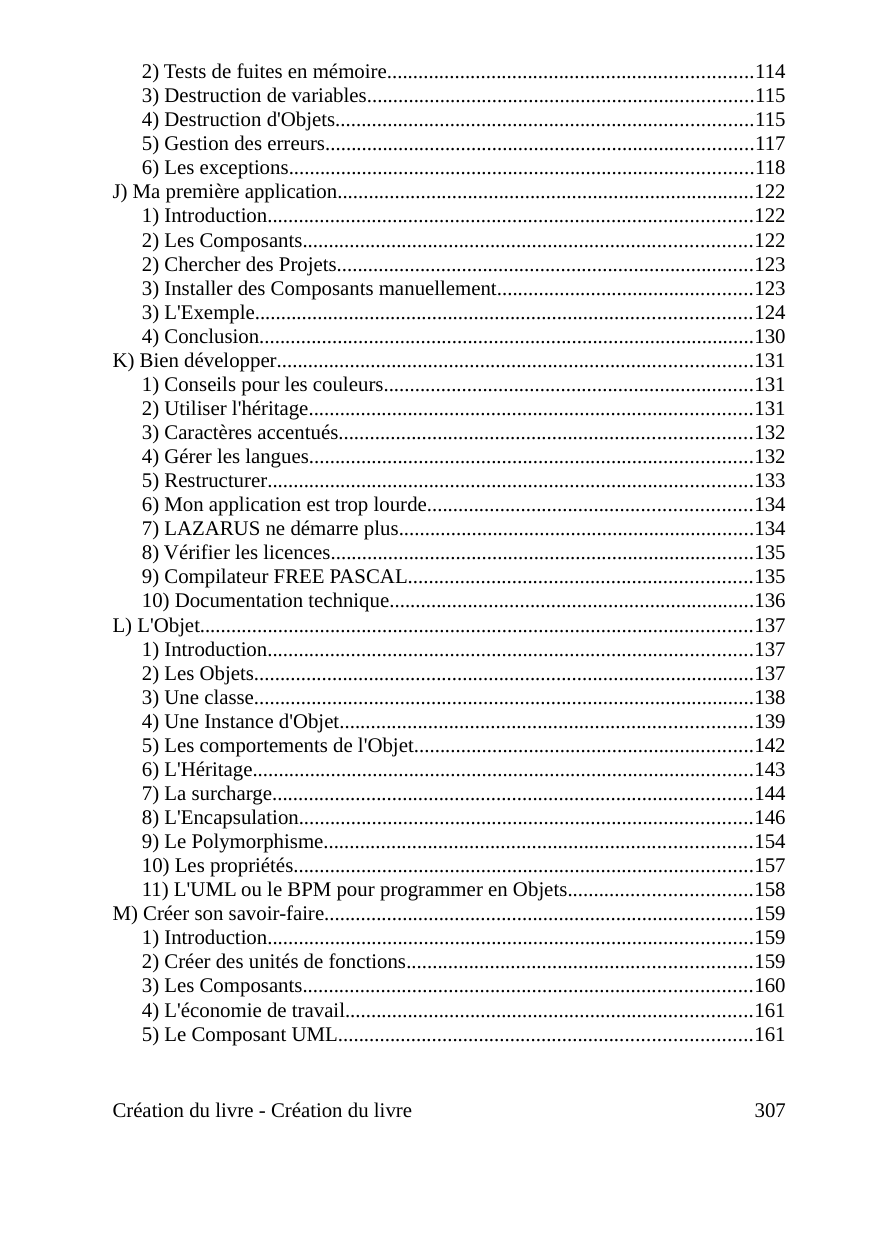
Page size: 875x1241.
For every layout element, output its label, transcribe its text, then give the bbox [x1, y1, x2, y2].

text 3) Les Composants 160 [142, 973, 786, 997]
text 9) Le Polymorphisme 154 [142, 829, 786, 853]
text 2) Utiliser l'héritage 131 [142, 396, 786, 420]
text 5) Gestion des erreurs 117 [142, 131, 786, 155]
text 2) Créer des unités de fonctions 159 [142, 949, 786, 973]
text 3) Une classe 138 [142, 685, 786, 709]
text 5) Le Composant UML 161 [142, 1022, 786, 1046]
text 3) Installer des Composants manuellement 123 [142, 276, 786, 300]
text 3) Caractères accentués 132 [142, 420, 786, 444]
text 5) Les comportements de l'Objet 142 [142, 733, 786, 757]
text 8) Vérifier les licences 135 [142, 540, 786, 564]
text 4) Gérer les langues 132 [142, 444, 786, 468]
text 8) L'Encapsulation 146 [142, 805, 786, 829]
text 5) Restructurer 133 [142, 468, 786, 492]
text 4) L'économie de travail 161 [142, 997, 786, 1022]
text 10) Documentation technique 136 [142, 588, 786, 612]
text 1) Introduction 122 [142, 203, 786, 227]
text 10) Les propriétés 157 [142, 853, 786, 877]
text 2) Tests de fuites en mémoire 114 [142, 59, 786, 83]
text 6) L'Héritage 143 [142, 757, 786, 781]
text 3) Destruction de variables 115 [142, 83, 786, 107]
text 7) LAZARUS ne démarre plus 134 [142, 516, 786, 540]
text 4) Une Instance d'Objet 139 [142, 709, 786, 733]
text 2) Les Objets 137 [142, 661, 786, 685]
text 6) Les exceptions 118 [142, 155, 786, 179]
text 4) Conclusion 130 [142, 324, 786, 348]
text 1) Introduction 137 [142, 637, 786, 661]
text 6) Mon application est trop lourde 134 [142, 492, 786, 516]
text K) Bien développer 131 [112, 348, 786, 372]
text 1) Conseils pour les couleurs 131 [142, 372, 786, 396]
text J) Ma première application 122 [112, 179, 786, 203]
text 2) Chercher des Projets 123 [142, 252, 786, 276]
text 11) L'UML ou le BPM pour programmer en Objets 158 [142, 877, 786, 901]
text 7) La surcharge 144 [142, 781, 786, 805]
text 3) L'Exemple 124 [142, 300, 786, 324]
text 2) Les Composants 122 [142, 227, 786, 252]
text M) Créer son savoir-faire 159 [112, 901, 786, 925]
text 1) Introduction 159 [142, 925, 786, 949]
text 4) Destruction d'Objets 115 [142, 107, 786, 131]
text 9) Compilateur FREE PASCAL 135 [142, 564, 786, 588]
text L) L'Objet 137 [112, 612, 786, 637]
